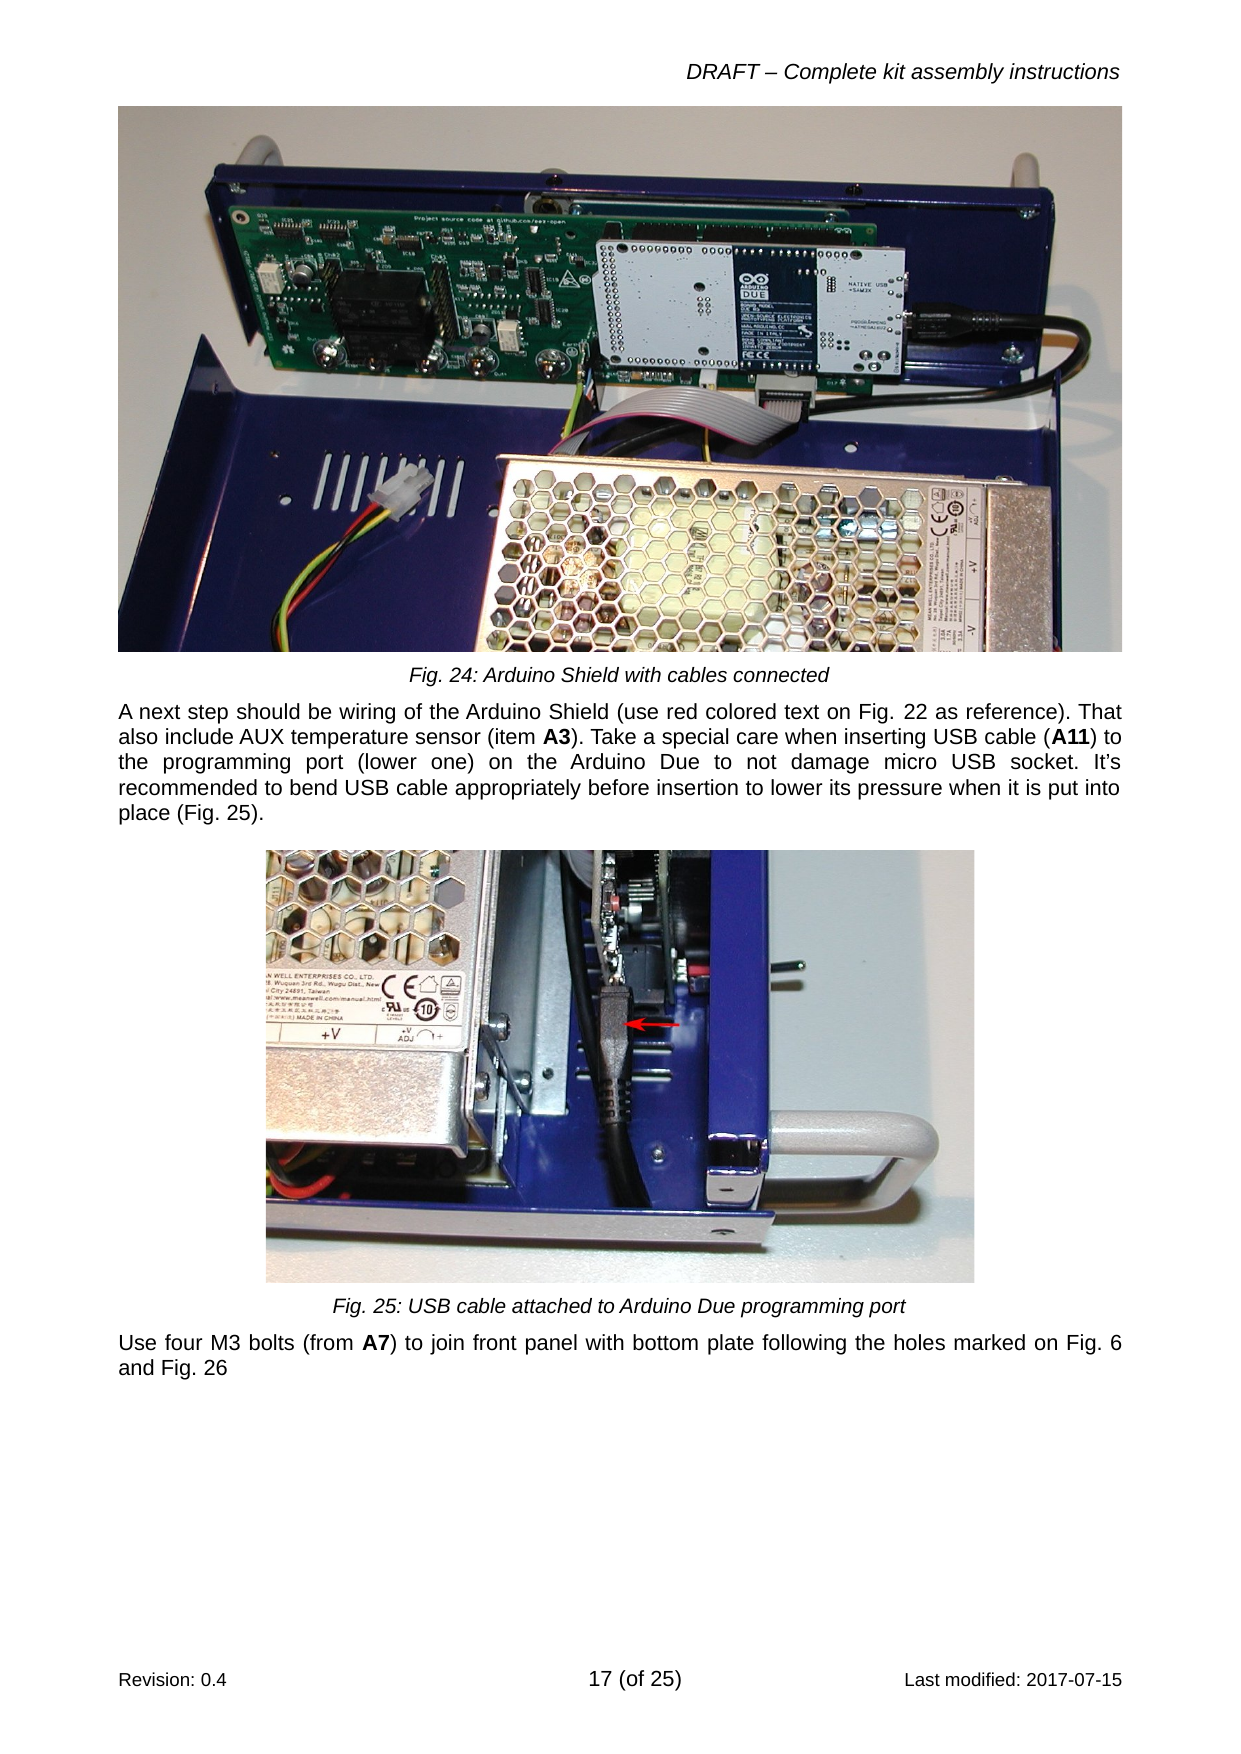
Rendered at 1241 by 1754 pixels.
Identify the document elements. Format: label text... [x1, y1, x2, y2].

text Fig. 24: Arduino Shield with cables connected [118, 652, 1122, 687]
text Use four M3 bolts (from A7) to join front panel with bottom plate following the holes marked on Fig. 6 and Fig. 26 [118, 1283, 1122, 1380]
picture [118, 106, 1123, 652]
text Fig. 25: USB cable attached to Arduino Due programming port [266, 1283, 974, 1318]
picture [265, 850, 975, 1283]
text A next step should be wiring of the Arduino Shield (use red colored text on Fig. 22 as reference). That also include AUX temperature sensor (item A3). Take a special care when inserting USB cable (A11) to the programming port (lower one) on the Arduino Due to not damage micro USB socket. It’s recommended to bend USB cable appropriately before insertion to lower its pressure when it is put into place (Fig. 25). [118, 687, 1122, 825]
